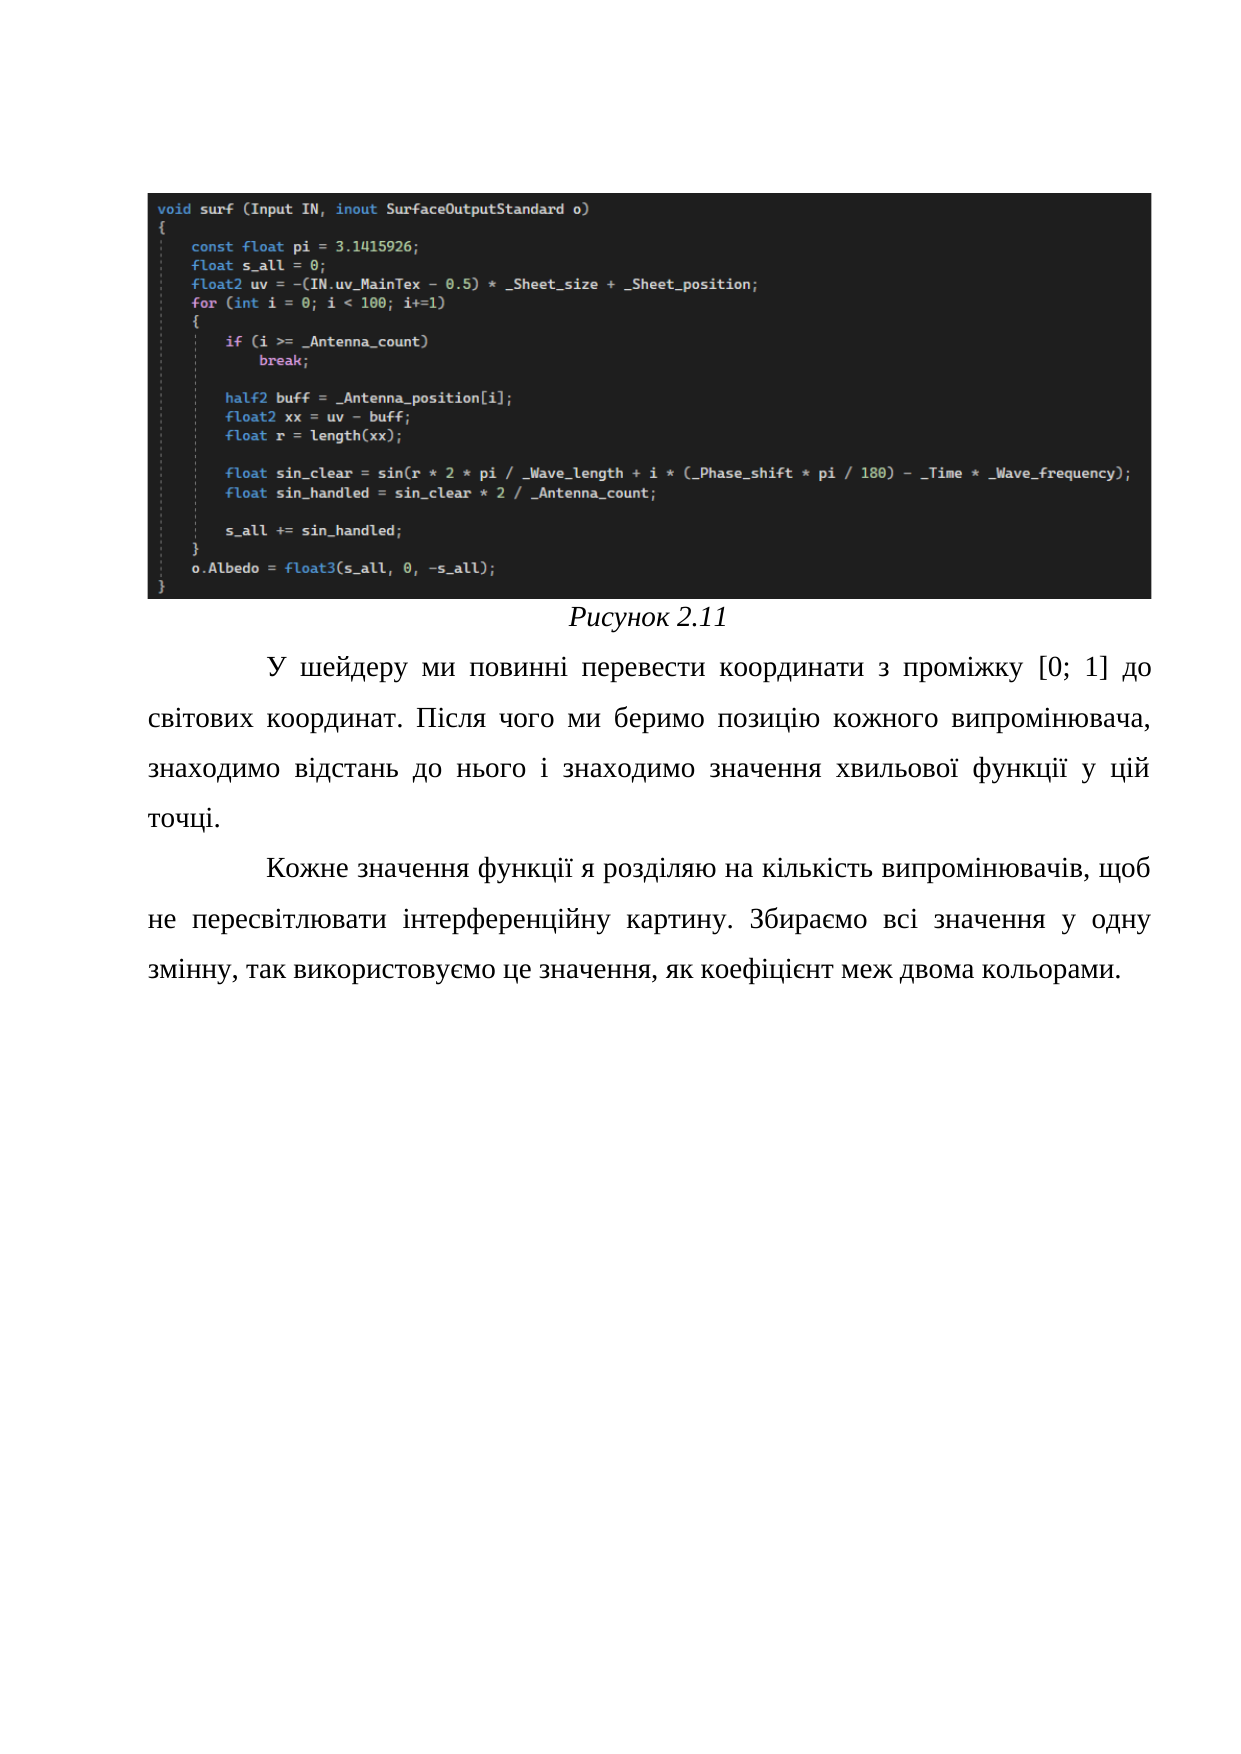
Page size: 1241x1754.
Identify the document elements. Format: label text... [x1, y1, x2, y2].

text У шейдеру ми повинні перевести координати з проміжку [0; 1] до світових координат. Після чого ми беримо позицію кожного випромінювача, знаходимо відстань до нього і знаходимо значення хвильової функції у цій точці. [148, 649, 1152, 834]
picture [147, 193, 1152, 599]
text Рисунок 2.11 [148, 599, 1152, 633]
text Кожне значення функції я розділяю на кількість випромінювачів, щоб не пересвітлювати інтерференційну картину. Збираємо всі значення у одну змінну, так використовуємо це значення, як коефіцієнт меж двома кольорами. [148, 851, 1152, 985]
